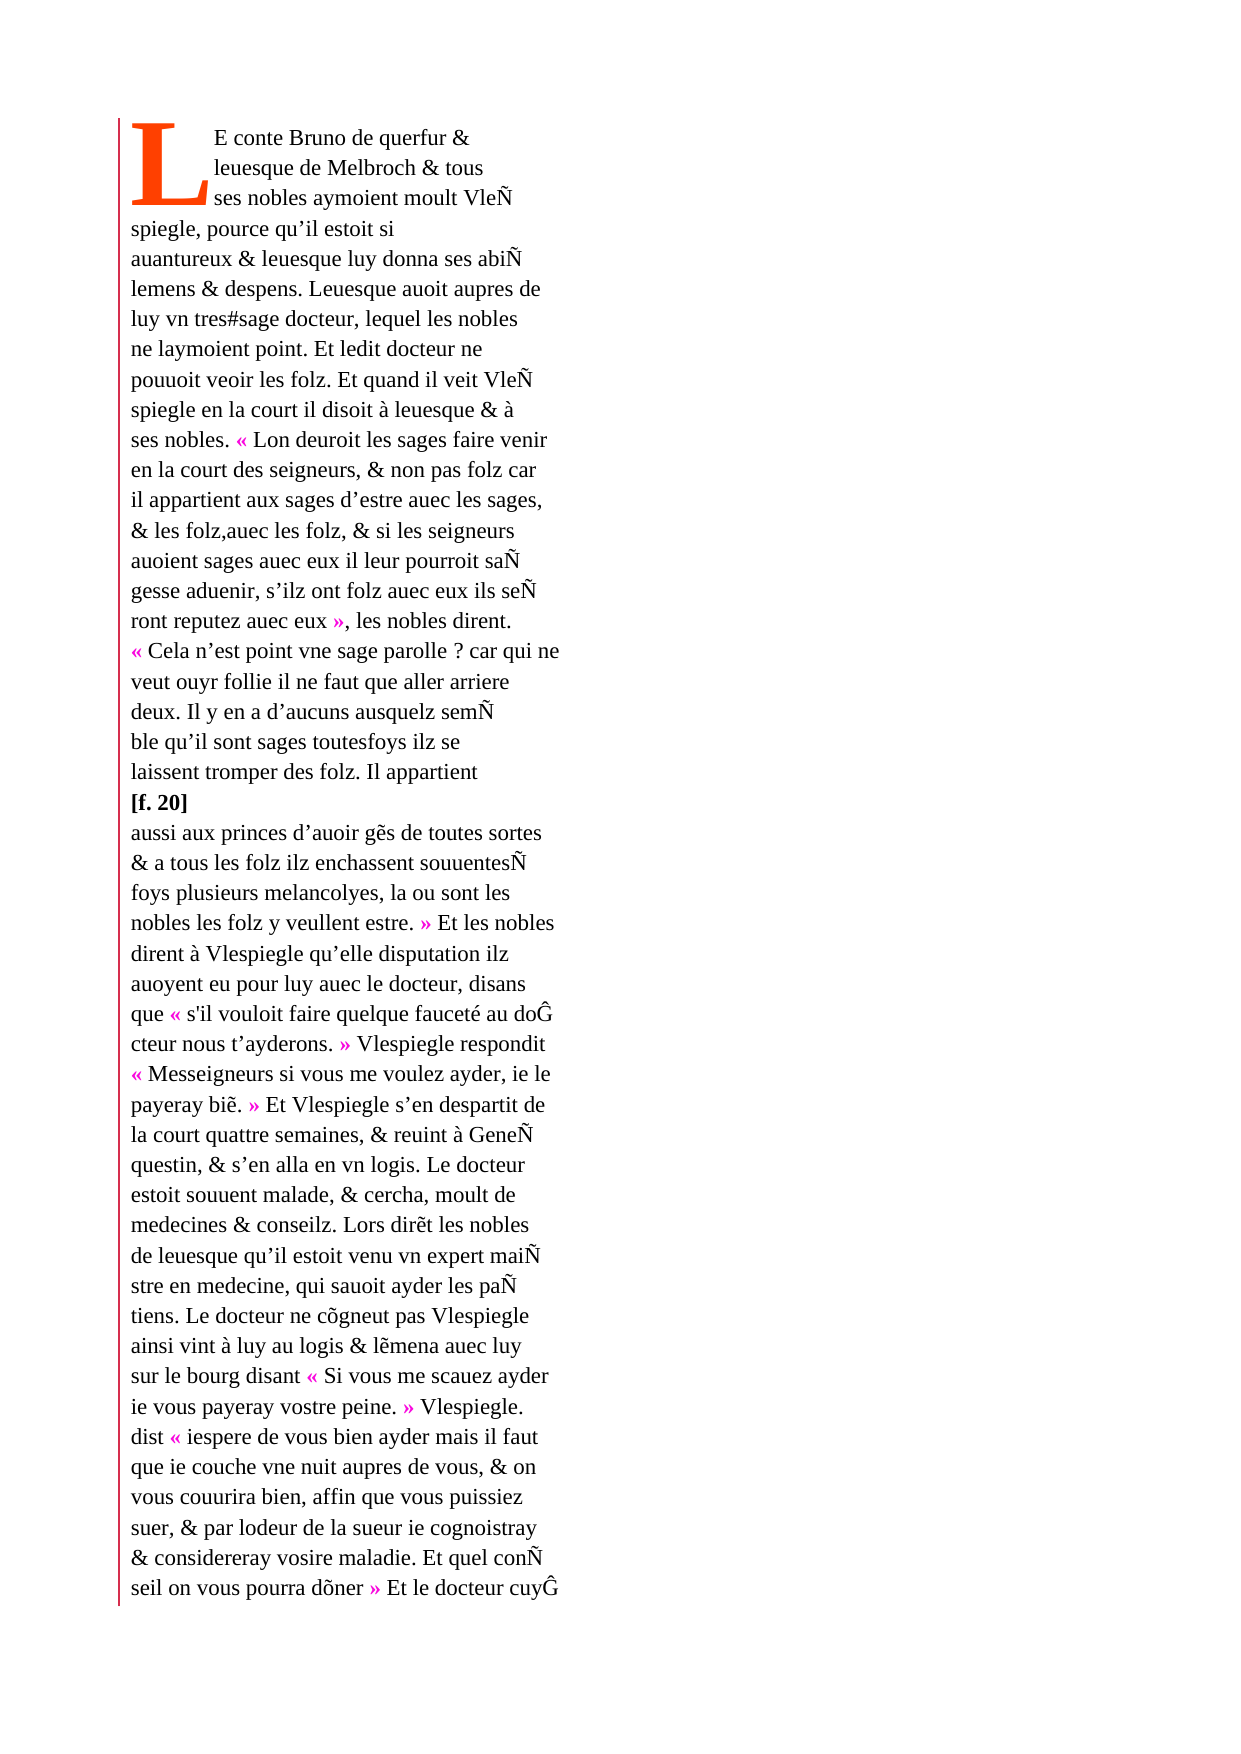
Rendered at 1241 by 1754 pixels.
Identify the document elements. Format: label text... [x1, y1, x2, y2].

text LE conte Bruno de querfur & leuesque de Melbroch & tous ses nobles aymoient moult VleÑ spiegle, pource qu’il estoit si auantureux & leuesque luy donna ses abiÑ lemens & despens. Leuesque auoit aupres de luy vn tres#sage docteur, lequel les nobles ne laymoient point. Et ledit docteur ne pouuoit veoir les folz. Et quand il veit VleÑ spiegle en la court il disoit à leuesque & à ses nobles. « Lon deuroit les sages faire venir en la court des seigneurs, & non pas folz car il appartient aux sages d’estre auec les sages, & les folz,auec les folz, & si les seigneurs auoient sages auec eux il leur pourroit saÑ gesse aduenir, s’ilz ont folz auec eux ils seÑ ront reputez auec eux », les nobles dirent. « Cela n’est point vne sage parolle ? car qui ne veut ouyr follie il ne faut que aller arriere deux. Il y en a d’aucuns ausquelz semÑ ble qu’il sont sages toutesfoys ilz se laissent tromper des folz. Il appartient [f. 20] aussi aux princes d’auoir gẽs de toutes sortes & a tous les folz ilz enchassent souuentesÑ foys plusieurs melancolyes, la ou sont les nobles les folz y veullent estre. » Et les nobles dirent à Vlespiegle qu’elle disputation ilz auoyent eu pour luy auec le docteur, disans que « s'il vouloit faire quelque fauceté au doĜ cteur nous t’ayderons. » Vlespiegle respondit « Messeigneurs si vous me voulez ayder, ie le payeray biẽ. » Et Vlespiegle s’en despartit de la court quattre semaines, & reuint à GeneÑ questin, & s’en alla en vn logis. Le docteur estoit souuent malade, & cercha, moult de medecines & conseilz. Lors dirẽt les nobles de leuesque qu’il estoit venu vn expert maiÑ stre en medecine, qui sauoit ayder les paÑ tiens. Le docteur ne cõgneut pas Vlespiegle ainsi vint à luy au logis & lẽmena auec luy sur le bourg disant « Si vous me scauez ayder ie vous payeray vostre peine. » Vlespiegle. dist « iespere de vous bien ayder mais il faut que ie couche vne nuit aupres de vous, & on vous couurira bien, affin que vous puissiez suer, & par lodeur de la sueur ie cognoistray & considereray vosire maladie. Et quel conÑ seil on vous pourra dõner » Et le docteur cuyĜ [120, 118, 1122, 1606]
